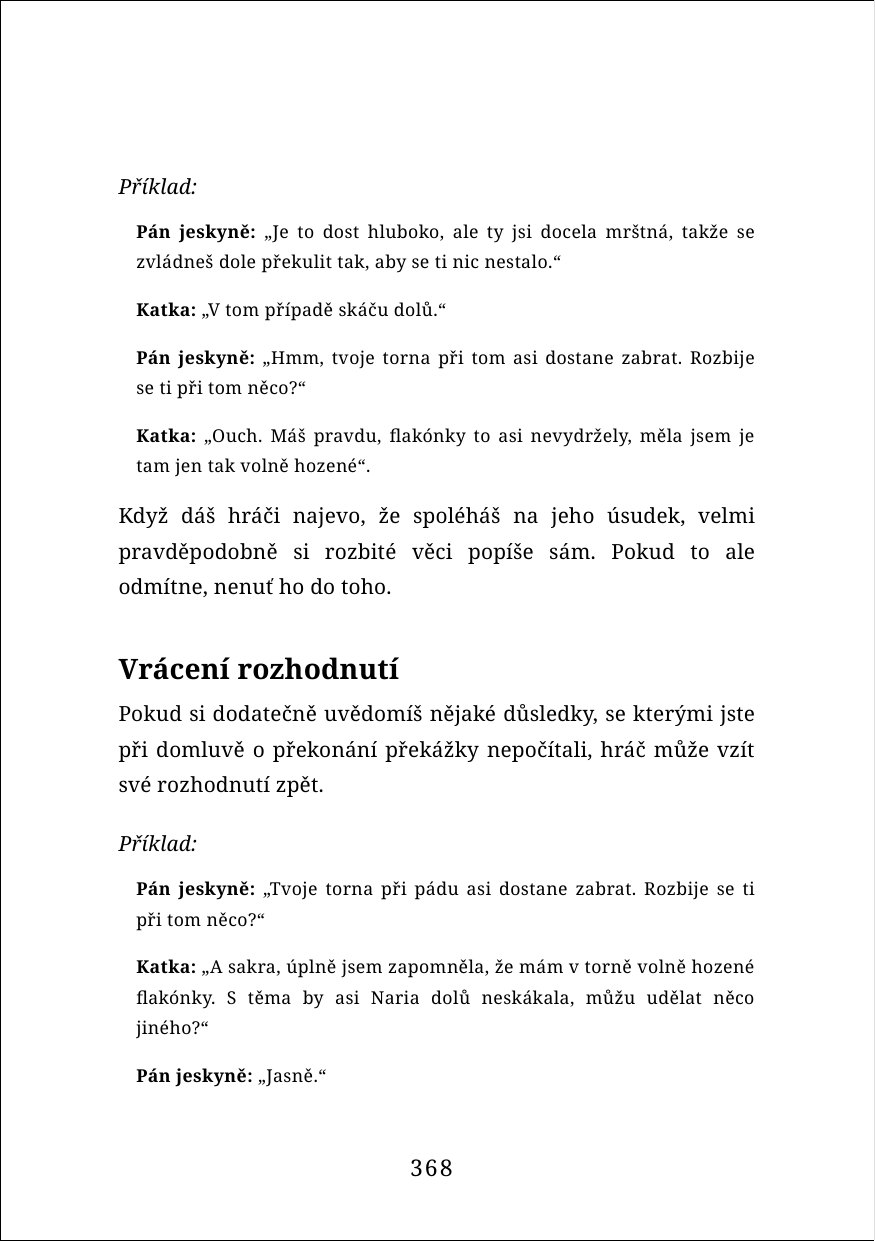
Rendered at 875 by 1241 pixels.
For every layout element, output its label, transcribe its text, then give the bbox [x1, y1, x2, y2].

text Příklad: [118, 172, 756, 200]
text Pokud si dodatečně uvědomíš nějaké důsledky, se kterými jste při domluvě o překonání překážky nepočítali, hráč může vzít své rozhodnutí zpět. [118, 699, 756, 799]
text Když dáš hráči najevo, že spoléháš na jeho úsudek, velmi pravděpodobně si rozbité věci popíše sám. Pokud to ale odmítne, nenuť ho do toho. [118, 501, 756, 601]
subtitle Vrácení rozhodnutí [118, 649, 756, 688]
text Katka: „Ouch. Máš pravdu, flakónky to asi nevydržely, měla jsem je tam jen tak volně hozené“. [136, 423, 756, 478]
text Pán jeskyně: „Jasně.“ [136, 1063, 756, 1087]
text Pán jeskyně: „Hmm, tvoje torna při tom asi dostane zabrat. Rozbije se ti při tom něco?“ [136, 345, 756, 399]
text Katka: „V tom případě skáču dolů.“ [136, 297, 756, 321]
text Příklad: [118, 829, 756, 858]
text Katka: „A sakra, úplně jsem zapomněla, že mám v torně volně hozené flakónky. S těma by asi Naria dolů neskákala, můžu udělat něco jiného?“ [136, 955, 756, 1039]
text Pán jeskyně: „Tvoje torna při pádu asi dostane zabrat. Rozbije se ti při tom něco?“ [136, 877, 756, 931]
text Pán jeskyně: „Je to dost hluboko, ale ty jsi docela mrštná, takže se zvládneš dole překulit tak, aby se ti nic nestalo.“ [136, 219, 756, 273]
